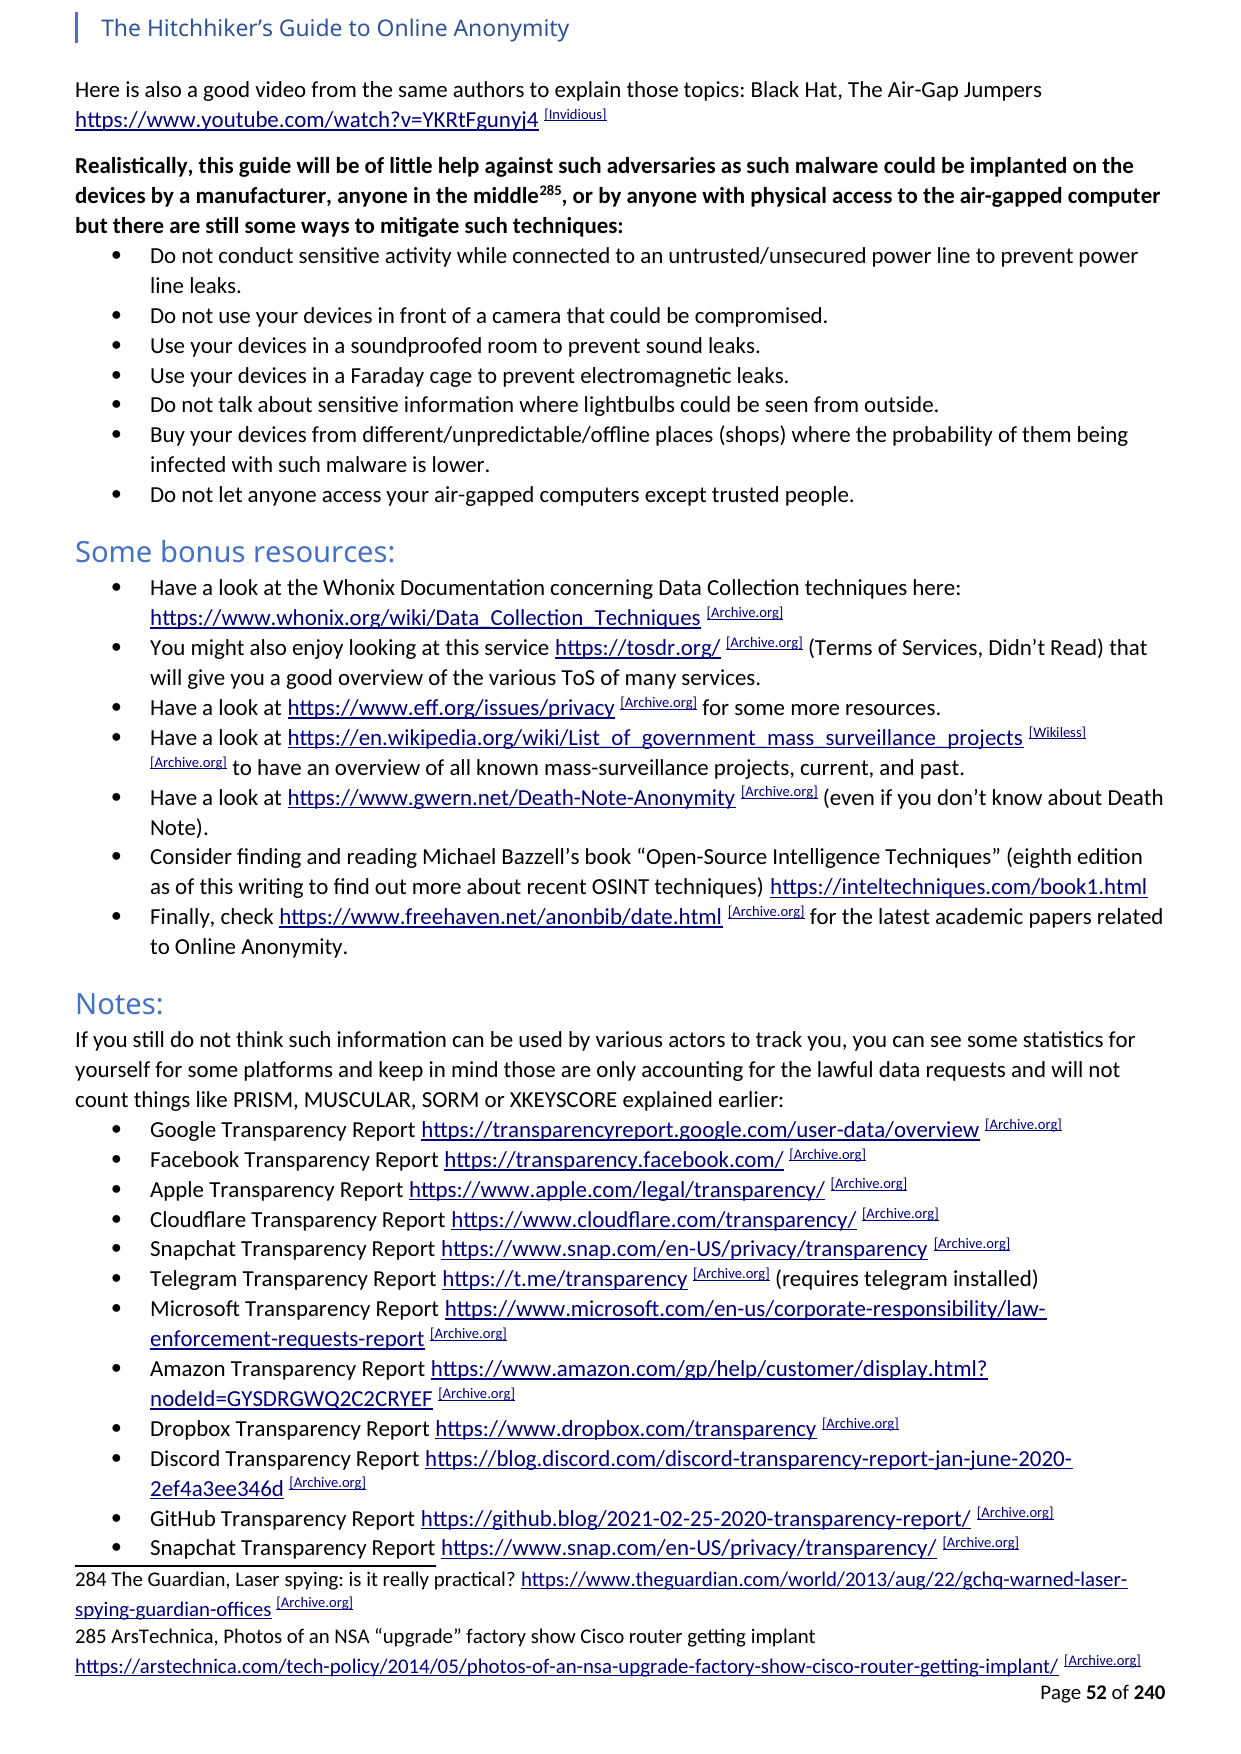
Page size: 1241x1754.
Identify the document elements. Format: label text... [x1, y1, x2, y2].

list Have a look at https://en.wikipedia.org/wiki/List_of_government_mass_surveillance_projects [Wikiless] [Archive.org] to have an overview of all known mass-surveillance projects, current, and past. [112, 723, 1165, 781]
list Do not let anyone access your air-gapped computers except trusted people. [112, 480, 1165, 508]
list Snapchat Transparency Report https://www.snap.com/en-US/privacy/transparency [Archive.org] [112, 1234, 1165, 1263]
text ArsTechnica, Photos of an NSA “upgrade” factory show Cisco router getting implant https://arstechnica.com/tech-policy/2014/05/photos-of-an-nsa-upgrade-factory-show-cisco-router-getting-implant/ [Archive.org] [75, 1624, 1165, 1679]
subtitle Some bonus resources: [75, 531, 1165, 571]
list Consider finding and reading Michael Bazzell’s book “Open-Source Intelligence Techniques” (eighth edition as of this writing to find out more about recent OSINT techniques) https://inteltechniques.com/book1.html [112, 842, 1165, 900]
list Do not use your devices in front of a camera that could be compromised. [112, 301, 1165, 329]
text If you still do not think such information can be used by various actors to track you, you can see some statistics for yourself for some platforms and keep in mind those are only accounting for the lawful data requests and will not count things like PRISM, MUSCULAR, SORM or XKEYSCORE explained earlier: [75, 1025, 1165, 1113]
list Apple Transparency Report https://www.apple.com/legal/transparency/ [Archive.org] [112, 1175, 1165, 1203]
subtitle Notes: [75, 983, 1165, 1023]
list Microsoft Transparency Report https://www.microsoft.com/en-us/corporate-responsibility/law-enforcement-requests-report [Archive.org] [112, 1294, 1165, 1352]
list Dropbox Transparency Report https://www.dropbox.com/transparency [Archive.org] [112, 1414, 1165, 1442]
list Snapchat Transparency Report https://www.snap.com/en-US/privacy/transparency/ [Archive.org] [112, 1533, 1165, 1562]
list Use your devices in a soundproofed room to prevent sound leaks. [112, 331, 1165, 359]
list Use your devices in a Faraday cage to prevent electromagnetic leaks. [112, 361, 1165, 389]
list The Guardian, Laser spying: is it really practical? https://www.theguardian.com/world/2013/aug/22/gchq-warned-laser-spying-guardian-offices [Archive.org] [75, 1566, 1165, 1622]
list You might also enjoy looking at this service https://tosdr.org/ [Archive.org] (Terms of Services, Didn’t Read) that will give you a good overview of the various ToS of many services. [112, 633, 1165, 691]
list Do not talk about sensitive information where lightbulbs could be seen from outside. [112, 391, 1165, 419]
list Google Transparency Report https://transparencyreport.google.com/user-data/overview [Archive.org] [112, 1115, 1165, 1143]
list Have a look at https://www.gwern.net/Death-Note-Anonymity [Archive.org] (even if you don’t know about Death Note). [112, 783, 1165, 841]
list Finally, check https://www.freehaven.net/anonbib/date.html [Archive.org] for the latest academic papers related to Online Anonymity. [112, 902, 1165, 960]
list Have a look at https://www.eff.org/issues/privacy [Archive.org] for some more resources. [112, 693, 1165, 721]
text Realistically, this guide will be of little help against such adversaries as such malware could be implanted on the devices by a manufacturer, anyone in the middle, or by anyone with physical access to the air-gapped computer but there are still some ways to mitigate such techniques: [75, 151, 1165, 239]
list Cloudflare Transparency Report https://www.cloudflare.com/transparency/ [Archive.org] [112, 1205, 1165, 1233]
list Buy your devices from different/unpredictable/offline places (shops) where the probability of them being infected with such malware is lower. [112, 421, 1165, 478]
list Facebook Transparency Report https://transparency.facebook.com/ [Archive.org] [112, 1145, 1165, 1173]
list Do not conduct sensitive activity while connected to an untrusted/unsecured power line to prevent power line leaks. [112, 241, 1165, 299]
list Have a look at the Whonix Documentation concerning Data Collection techniques here: https://www.whonix.org/wiki/Data_Collection_Techniques [Archive.org] [112, 573, 1165, 631]
list GitHub Transparency Report https://github.blog/2021-02-25-2020-transparency-report/ [Archive.org] [112, 1504, 1165, 1532]
list Telegram Transparency Report https://t.me/transparency [Archive.org] (requires telegram installed) [112, 1264, 1165, 1292]
text Here is also a good video from the same authors to explain those topics: Black Hat, The Air-Gap Jumpers https://www.youtube.com/watch?v=YKRtFgunyj4 [Invidious] [75, 75, 1165, 133]
list Discord Transparency Report https://blog.discord.com/discord-transparency-report-jan-june-2020-2ef4a3ee346d [Archive.org] [112, 1444, 1165, 1502]
list Amazon Transparency Report https://www.amazon.com/gp/help/customer/display.html?nodeId=GYSDRGWQ2C2CRYEF [Archive.org] [112, 1354, 1165, 1412]
